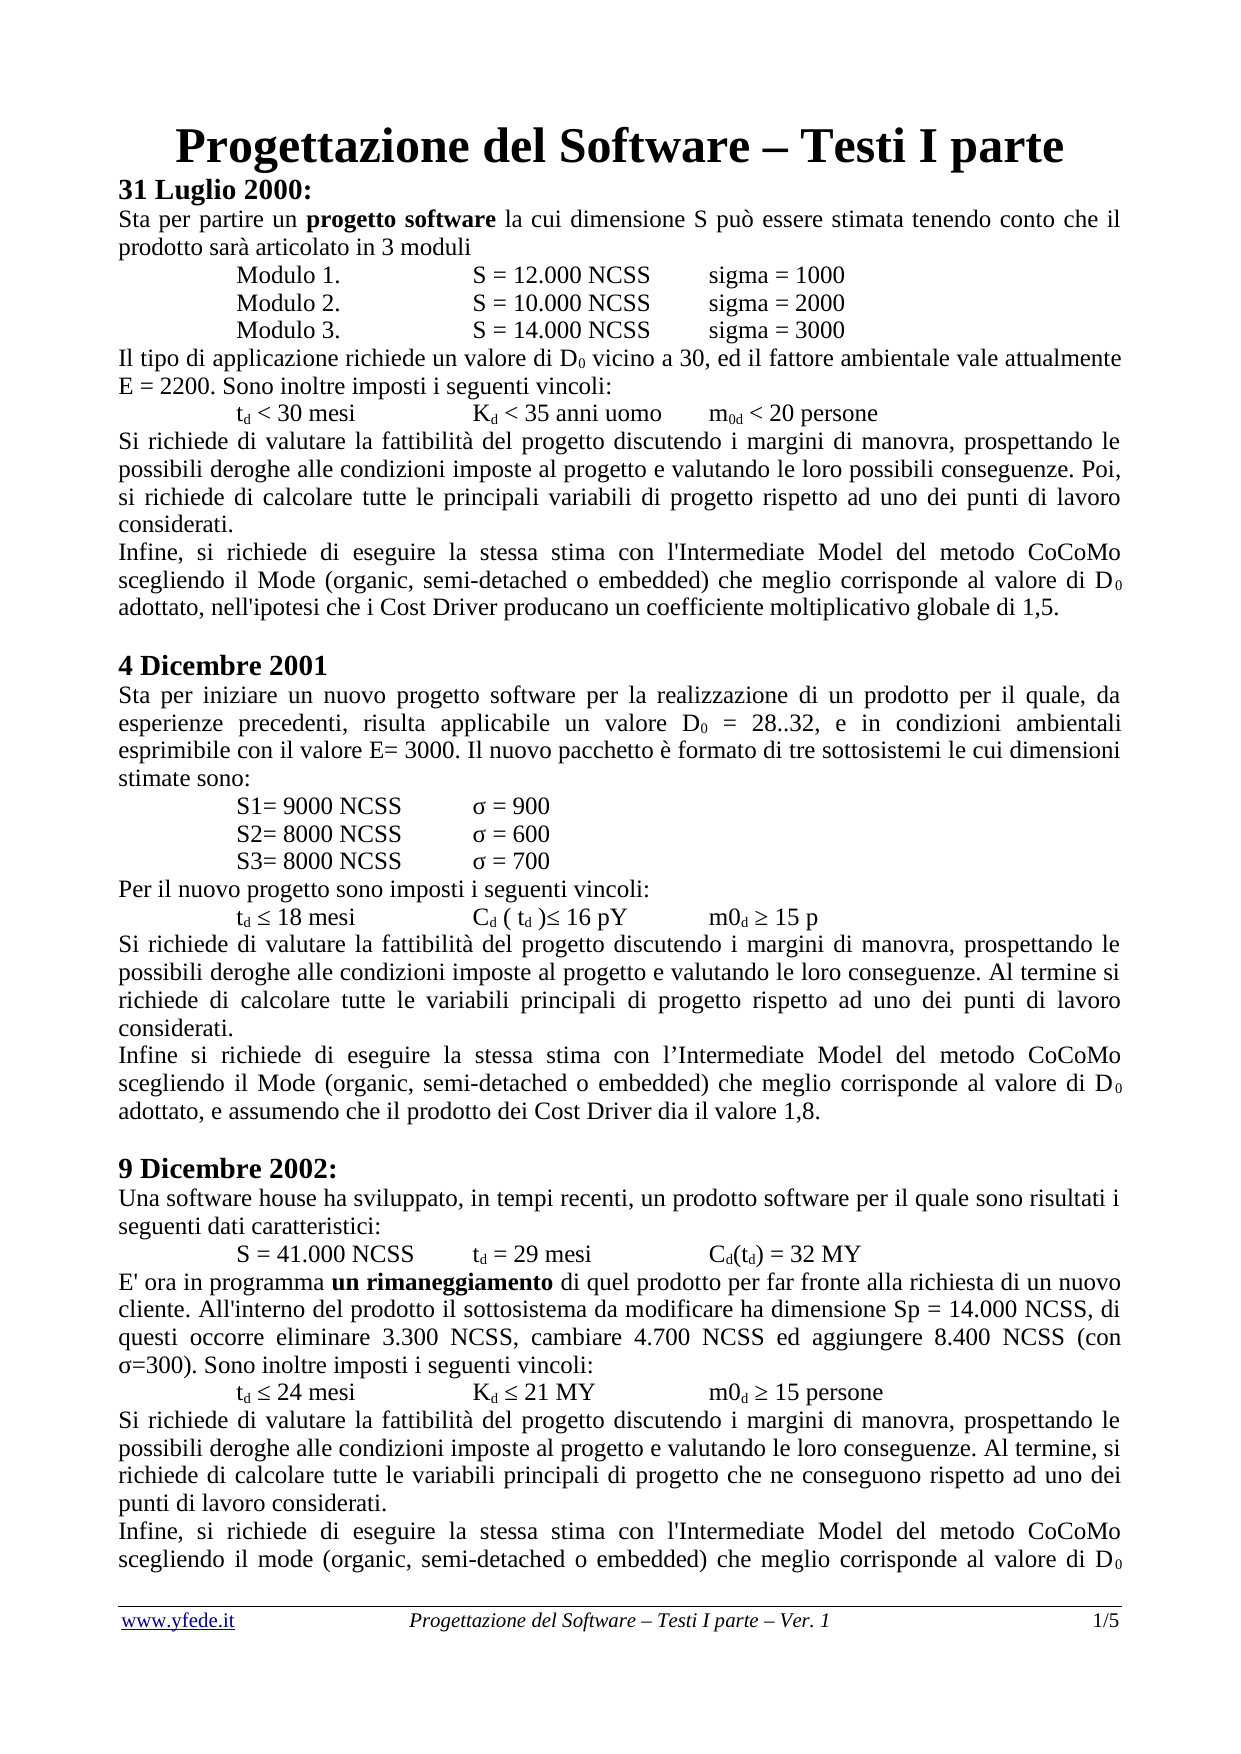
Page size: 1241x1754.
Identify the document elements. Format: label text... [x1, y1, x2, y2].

text S = 41.000 NCSS td = 29 mesi Cd(td) = 32 MY [118, 1240, 1122, 1268]
text td ≤ 24 mesi Kd ≤ 21 MY m0d ≥ 15 persone [118, 1378, 1122, 1406]
text S3= 8000 NCSS σ = 700 [118, 847, 1122, 875]
text Modulo 3. S = 14.000 NCSS sigma = 3000 [118, 316, 1122, 344]
text Si richiede di valutare la fattibilità del progetto discutendo i margini di manovra, prospettando le possibili deroghe alle condizioni imposte al progetto e valutando le loro conseguenze. Al termine si richiede di calcolare tutte le variabili principali di progetto rispetto ad uno dei punti di lavoro considerati. [118, 931, 1122, 1041]
text S1= 9000 NCSS σ = 900 [118, 792, 1122, 820]
text Una software house ha sviluppato, in tempi recenti, un prodotto software per il quale sono risultati i seguenti dati caratteristici: [118, 1184, 1122, 1240]
text td ≤ 18 mesi Cd ( td )≤ 16 pY m0d ≥ 15 p [118, 903, 1122, 931]
text Sta per iniziare un nuovo progetto software per la realizzazione di un prodotto per il quale, da esperienze precedenti, risulta applicabile un valore D0 = 28..32, e in condizioni ambientali esprimibile con il valore E= 3000. Il nuovo pacchetto è formato di tre sottosistemi le cui dimensioni stimate sono: [118, 681, 1122, 792]
text Si richiede di valutare la fattibilità del progetto discutendo i margini di manovra, prospettando le possibili deroghe alle condizioni imposte al progetto e valutando le loro conseguenze. Al termine, si richiede di calcolare tutte le variabili principali di progetto che ne conseguono rispetto ad uno dei punti di lavoro considerati. [118, 1406, 1122, 1517]
text Infine, si richiede di eseguire la stessa stima con l'Intermediate Model del metodo CoCoMo scegliendo il mode (organic, semi-detached o embedded) che meglio corrisponde al valore di D0 [118, 1517, 1122, 1572]
text Infine, si richiede di eseguire la stessa stima con l'Intermediate Model del metodo CoCoMo scegliendo il Mode (organic, semi-detached o embedded) che meglio corrisponde al valore di D0 adottato, nell'ipotesi che i Cost Driver producano un coefficiente moltiplicativo globale di 1,5. [118, 538, 1122, 621]
text Infine si richiede di eseguire la stessa stima con l’Intermediate Model del metodo CoCoMo scegliendo il Mode (organic, semi-detached o embedded) che meglio corrisponde al valore di D0 adottato, e assumendo che il prodotto dei Cost Driver dia il valore 1,8. [118, 1041, 1122, 1124]
text Per il nuovo progetto sono imposti i seguenti vincoli: [118, 875, 1122, 903]
text Modulo 1. S = 12.000 NCSS sigma = 1000 [118, 261, 1122, 289]
text Sta per partire un progetto software la cui dimensione S può essere stimata tenendo conto che il prodotto sarà articolato in 3 moduli [118, 206, 1122, 261]
text Il tipo di applicazione richiede un valore di D0 vicino a 30, ed il fattore ambientale vale attualmente E = 2200. Sono inoltre imposti i seguenti vincoli: [118, 344, 1122, 399]
text Modulo 2. S = 10.000 NCSS sigma = 2000 [118, 289, 1122, 316]
text E' ora in programma un rimaneggiamento di quel prodotto per far fronte alla richiesta di un nuovo cliente. All'interno del prodotto il sottosistema da modificare ha dimensione Sp = 14.000 NCSS, di questi occorre eliminare 3.300 NCSS, cambiare 4.700 NCSS ed aggiungere 8.400 NCSS (con σ=300). Sono inoltre imposti i seguenti vincoli: [118, 1268, 1122, 1378]
text 31 Luglio 2000: [118, 173, 1122, 206]
text 4 Dicembre 2001 [118, 649, 1122, 681]
text Progettazione del Software – Testi I parte [118, 118, 1122, 173]
text 9 Dicembre 2002: [118, 1152, 1122, 1184]
text td < 30 mesi Kd < 35 anni uomo m0d < 20 persone [118, 399, 1122, 427]
text S2= 8000 NCSS σ = 600 [118, 820, 1122, 847]
text Si richiede di valutare la fattibilità del progetto discutendo i margini di manovra, prospettando le possibili deroghe alle condizioni imposte al progetto e valutando le loro possibili conseguenze. Poi, si richiede di calcolare tutte le principali variabili di progetto rispetto ad uno dei punti di lavoro considerati. [118, 427, 1122, 538]
